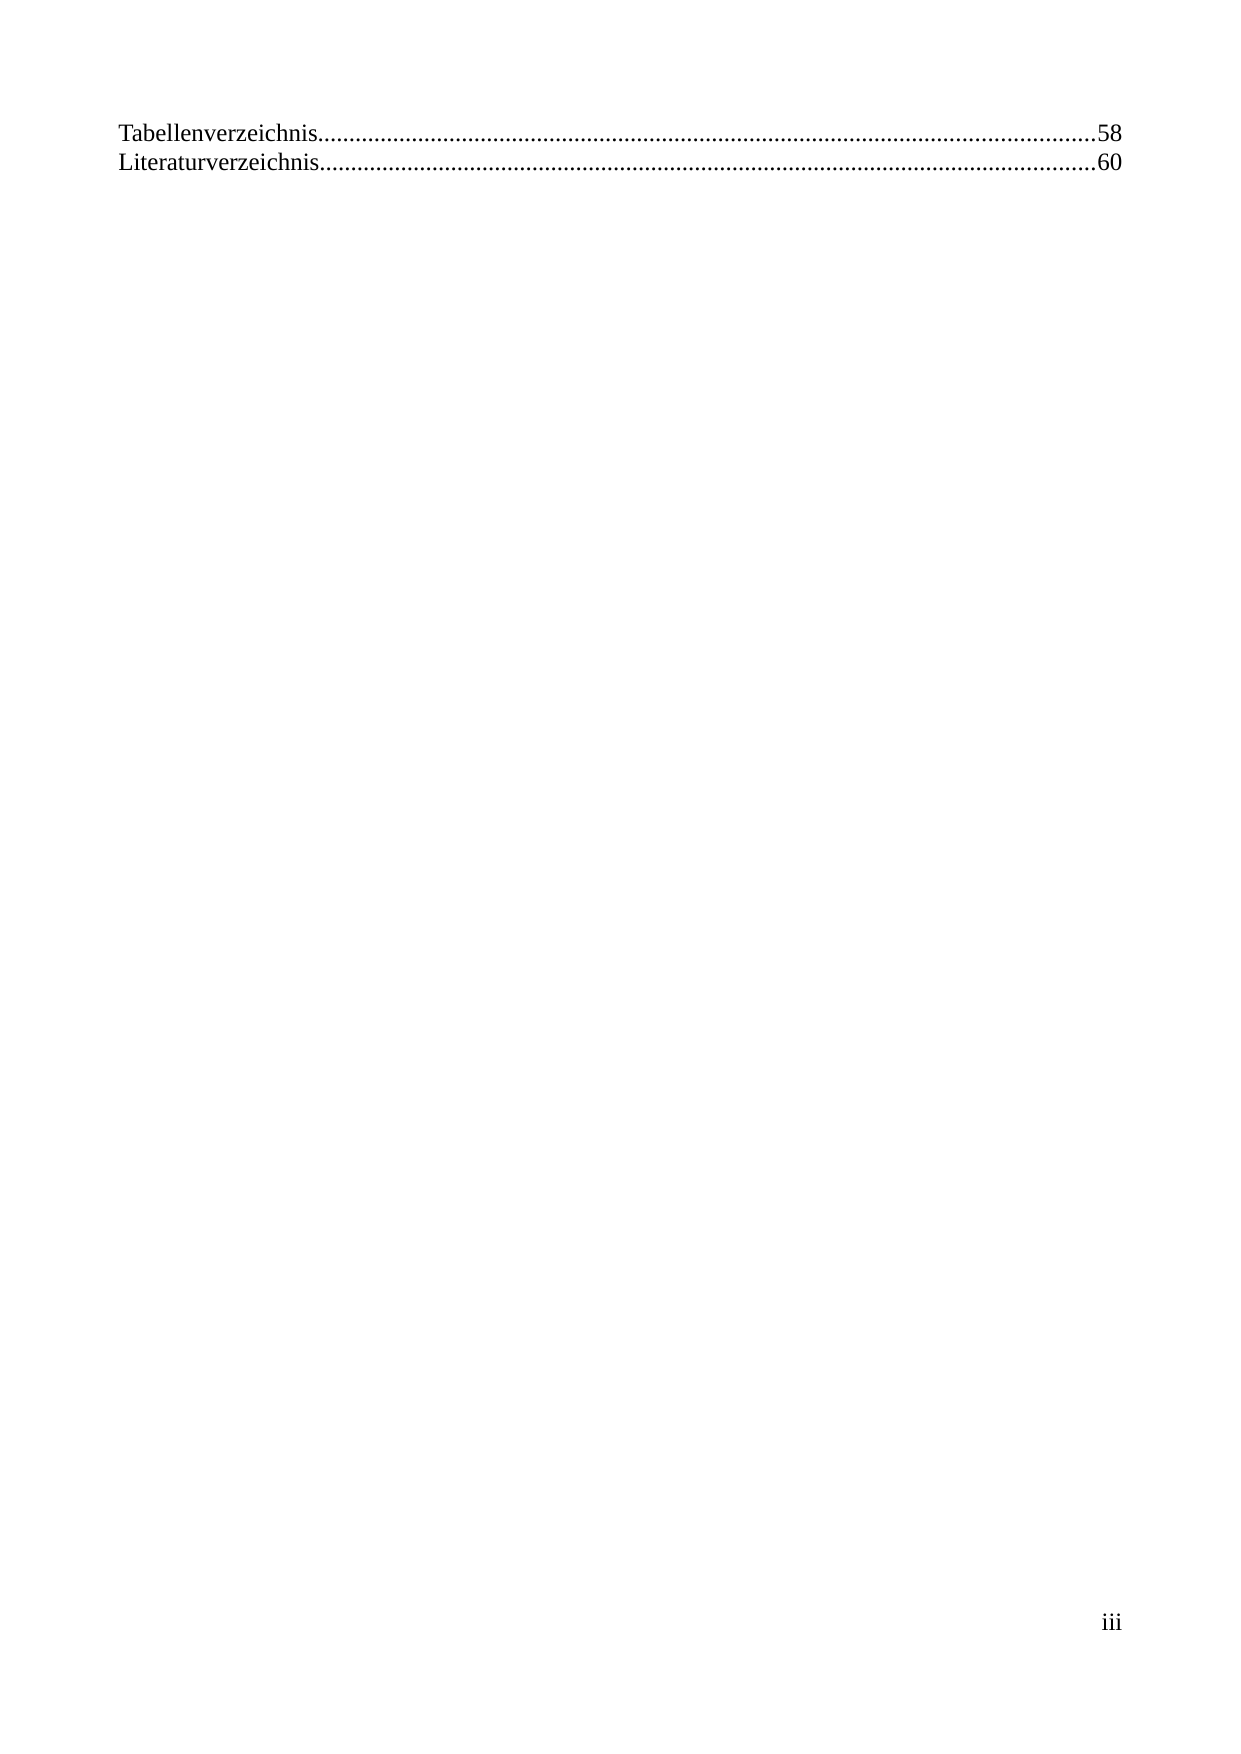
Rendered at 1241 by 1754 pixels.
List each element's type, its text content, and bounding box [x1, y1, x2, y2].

text Tabellenverzeichnis 58 [118, 118, 1122, 147]
text Literaturverzeichnis 60 [118, 147, 1122, 176]
